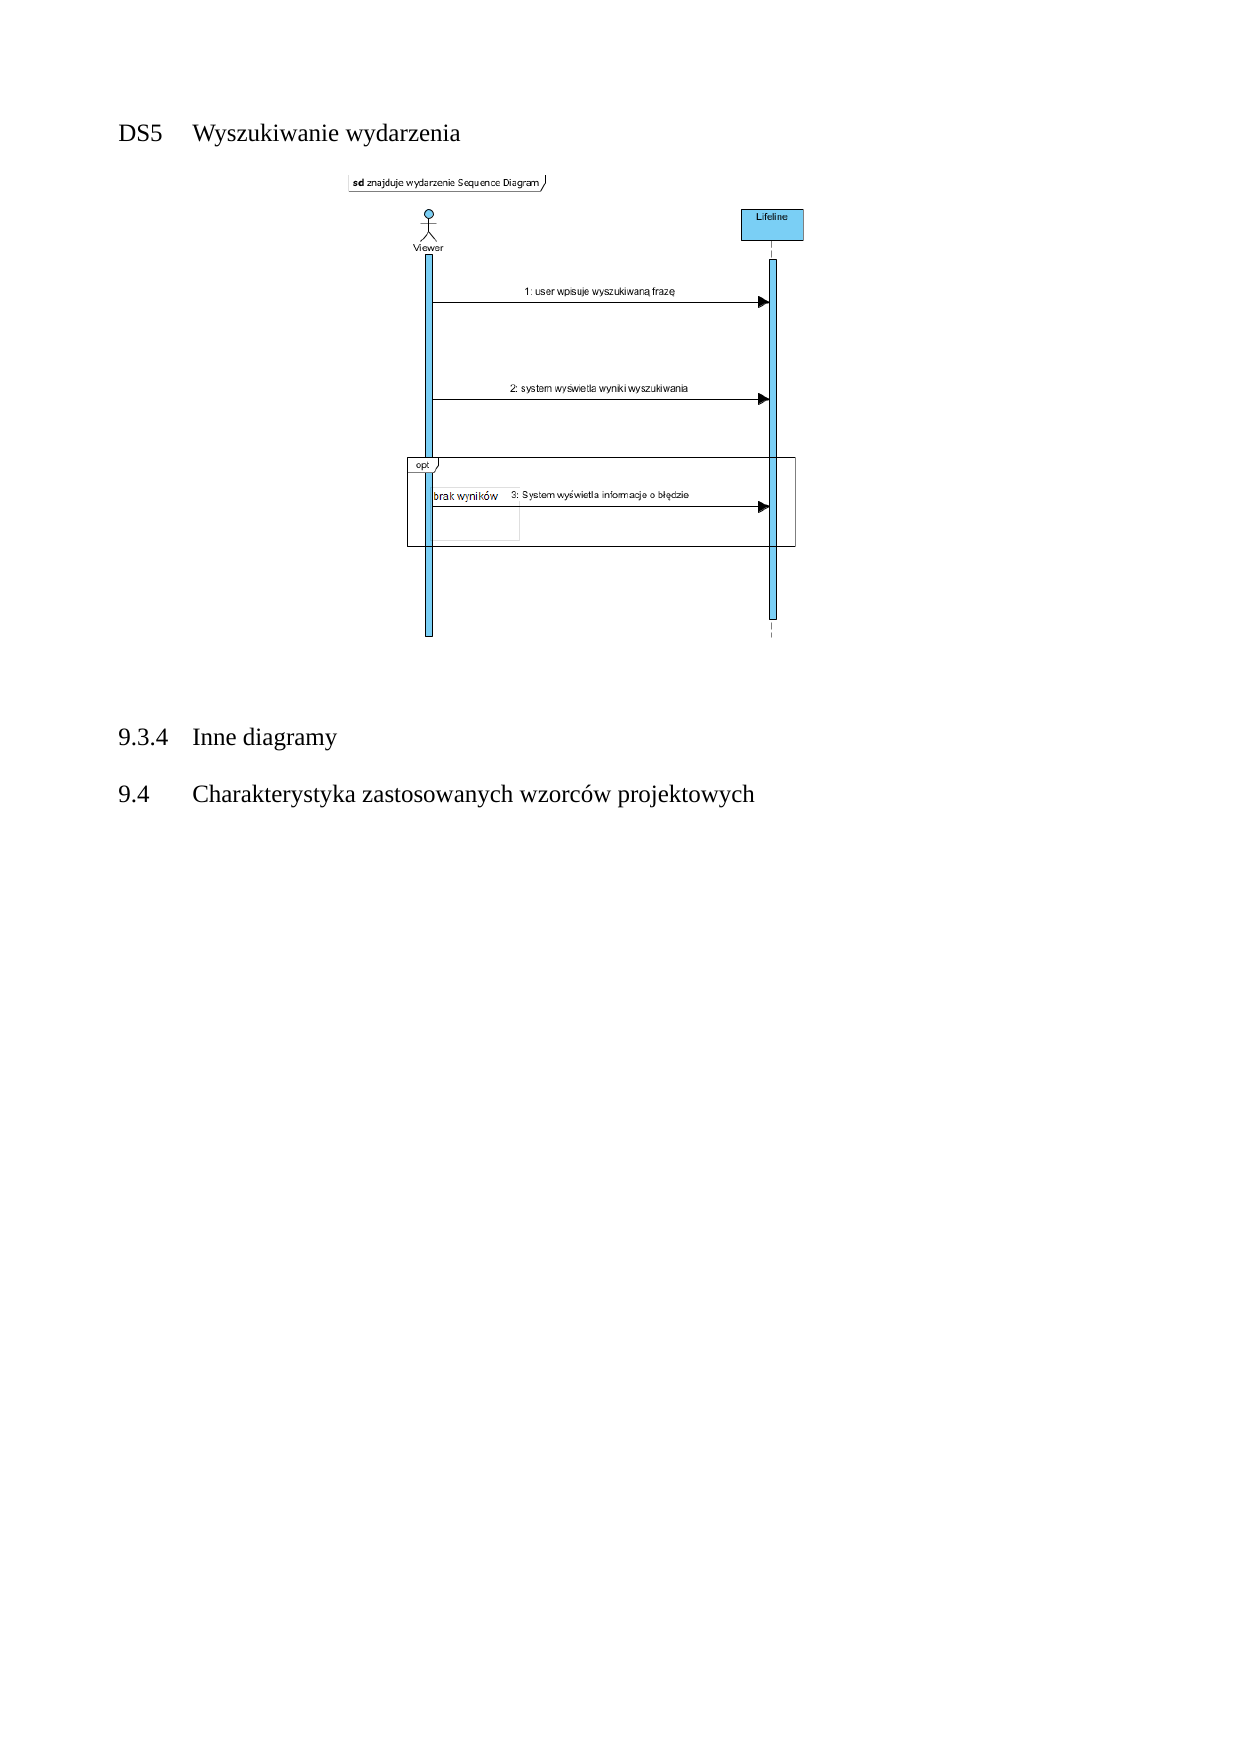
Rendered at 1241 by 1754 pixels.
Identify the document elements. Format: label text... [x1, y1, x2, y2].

text 9.3.4 Inne diagramy [118, 722, 1122, 751]
text 9.4 Charakterystyka zastosowanych wzorców projektowych [118, 779, 1122, 808]
text DS5 Wyszukiwanie wydarzenia [118, 118, 1122, 147]
picture [348, 175, 892, 674]
